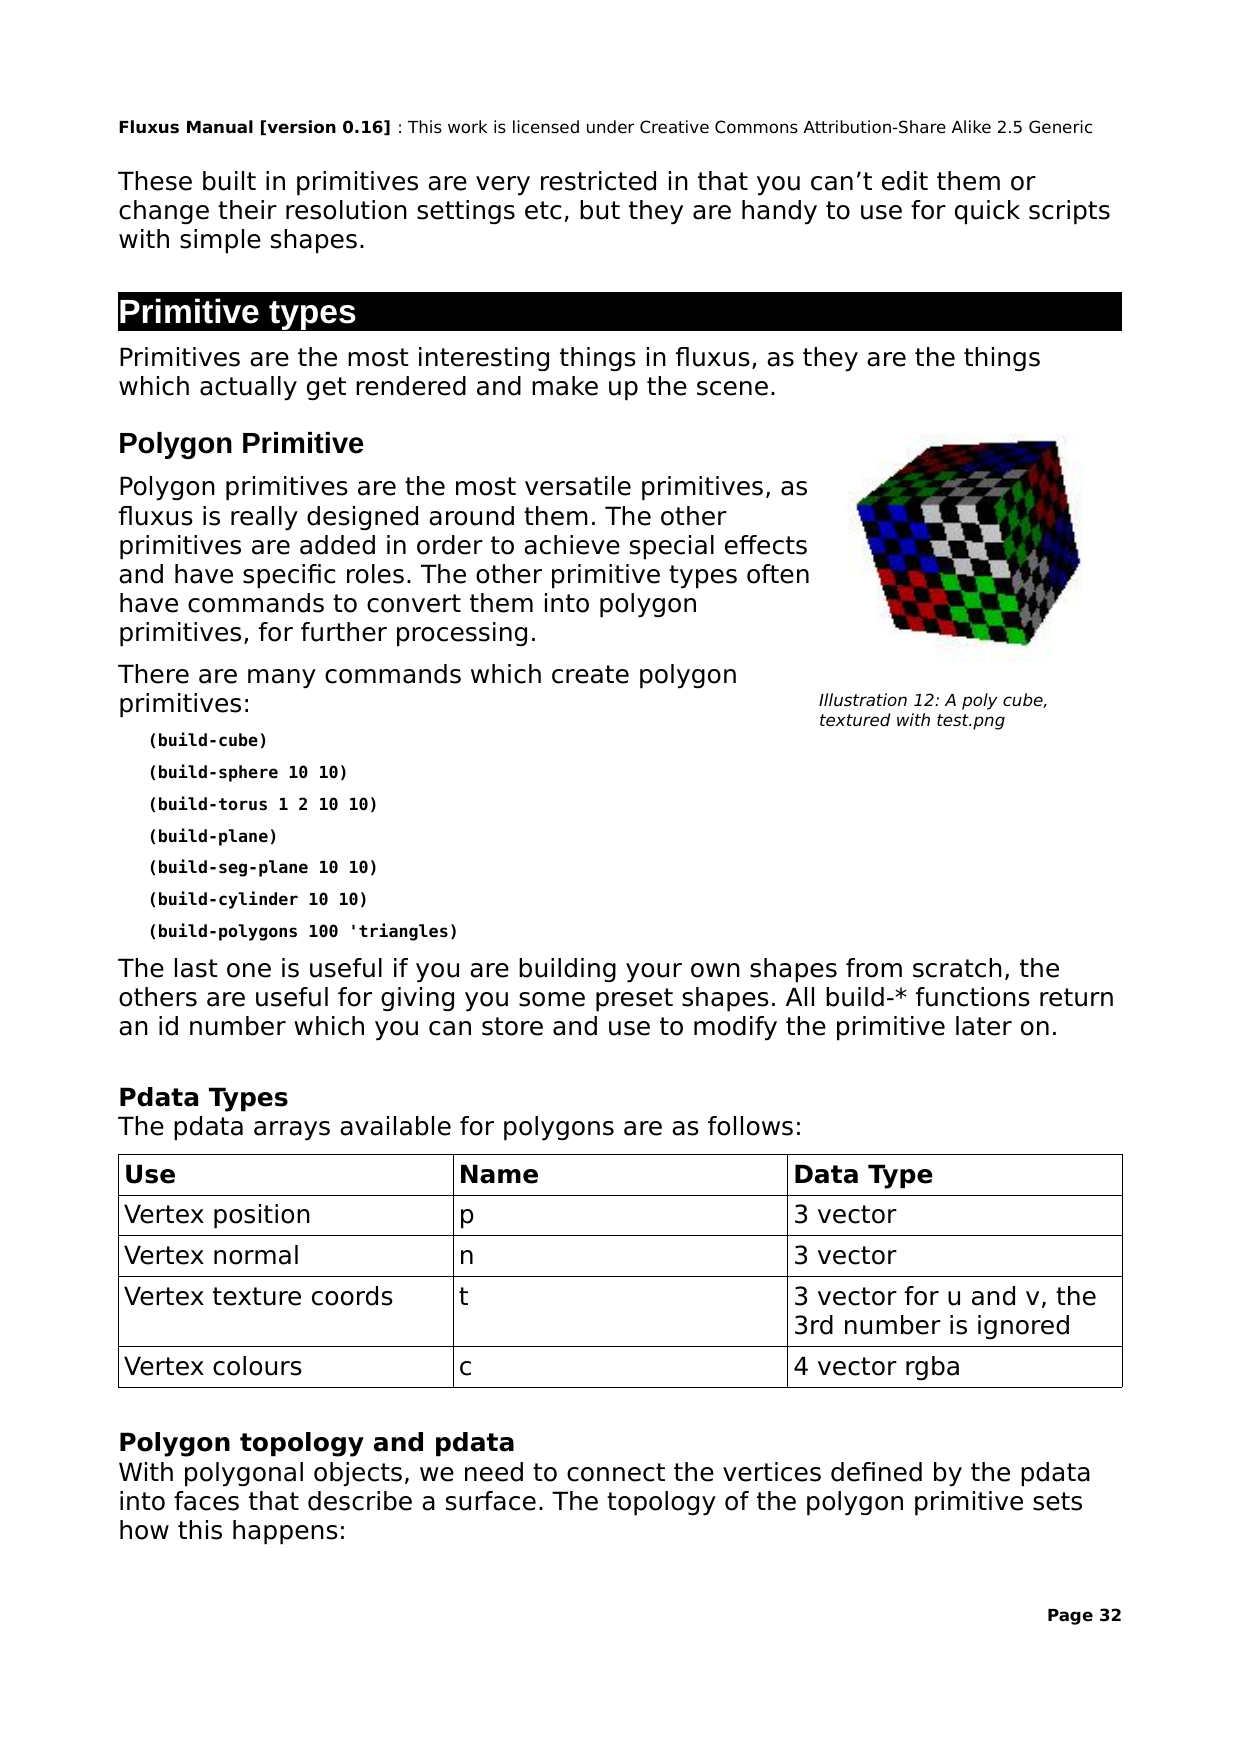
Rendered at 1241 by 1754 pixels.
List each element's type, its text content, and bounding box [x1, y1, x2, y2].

table_cell 4 vector rgba [788, 1347, 1122, 1387]
text (build-sphere 10 10) [148, 763, 1122, 782]
table_cell Vertex normal [119, 1236, 453, 1276]
table_cell c [454, 1347, 787, 1387]
text With polygonal objects, we need to connect the vertices defined by the pdata into faces that describe a surface. The topology of the polygon primitive sets how this happens: [118, 1458, 1122, 1545]
text (build-cube) [148, 731, 1122, 750]
text (build-polygons 100 'triangles) [148, 922, 1122, 941]
text Polygon topology and pdata [118, 1428, 1122, 1458]
table_cell Vertex texture coords [119, 1277, 453, 1346]
table_cell Vertex position [119, 1196, 453, 1235]
text (build-cylinder 10 10) [148, 890, 1122, 909]
picture [819, 406, 1115, 692]
text (build-torus 1 2 10 10) [148, 794, 1122, 814]
text There are many commands which create polygon primitives: [118, 660, 819, 718]
table_header Use [119, 1155, 453, 1195]
text These built in primitives are very restricted in that you can’t edit them or change their resolution settings etc, but they are handy to use for quick scripts with simple shapes. [118, 167, 1122, 254]
table_cell 3 vector for u and v, the 3rd number is ignored [788, 1277, 1122, 1346]
subtitle Primitive types [118, 292, 1122, 331]
subtitle Polygon Primitive [118, 426, 819, 460]
table_header Name [454, 1155, 787, 1195]
text (build-seg-plane 10 10) [148, 858, 1122, 878]
text The last one is useful if you are building your own shapes from scratch, the others are useful for giving you some preset shapes. All build-* functions return an id number which you can store and use to modify the primitive later on. [118, 954, 1122, 1041]
table_cell Vertex colours [119, 1347, 453, 1387]
table_cell t [454, 1277, 787, 1346]
table_cell p [454, 1196, 787, 1235]
text The pdata arrays available for polygons are as follows: [118, 1112, 1122, 1141]
table_header Data Type [788, 1155, 1122, 1195]
text Primitives are the most interesting things in fluxus, as they are the things which actually get rendered and make up the scene. [118, 343, 1122, 406]
table_cell 3 vector [788, 1236, 1122, 1276]
table_cell 3 vector [788, 1196, 1122, 1235]
text (build-plane) [148, 826, 1122, 846]
table_cell n [454, 1236, 787, 1276]
text Illustration 12: A poly cube, textured with test.png [819, 692, 1114, 730]
text Pdata Types [118, 1083, 1122, 1112]
text Polygon primitives are the most versatile primitives, as fluxus is really designed around them. The other primitives are added in order to achieve special effects and have specific roles. The other primitive types often have commands to convert them into polygon primitives, for further processing. [118, 472, 819, 647]
